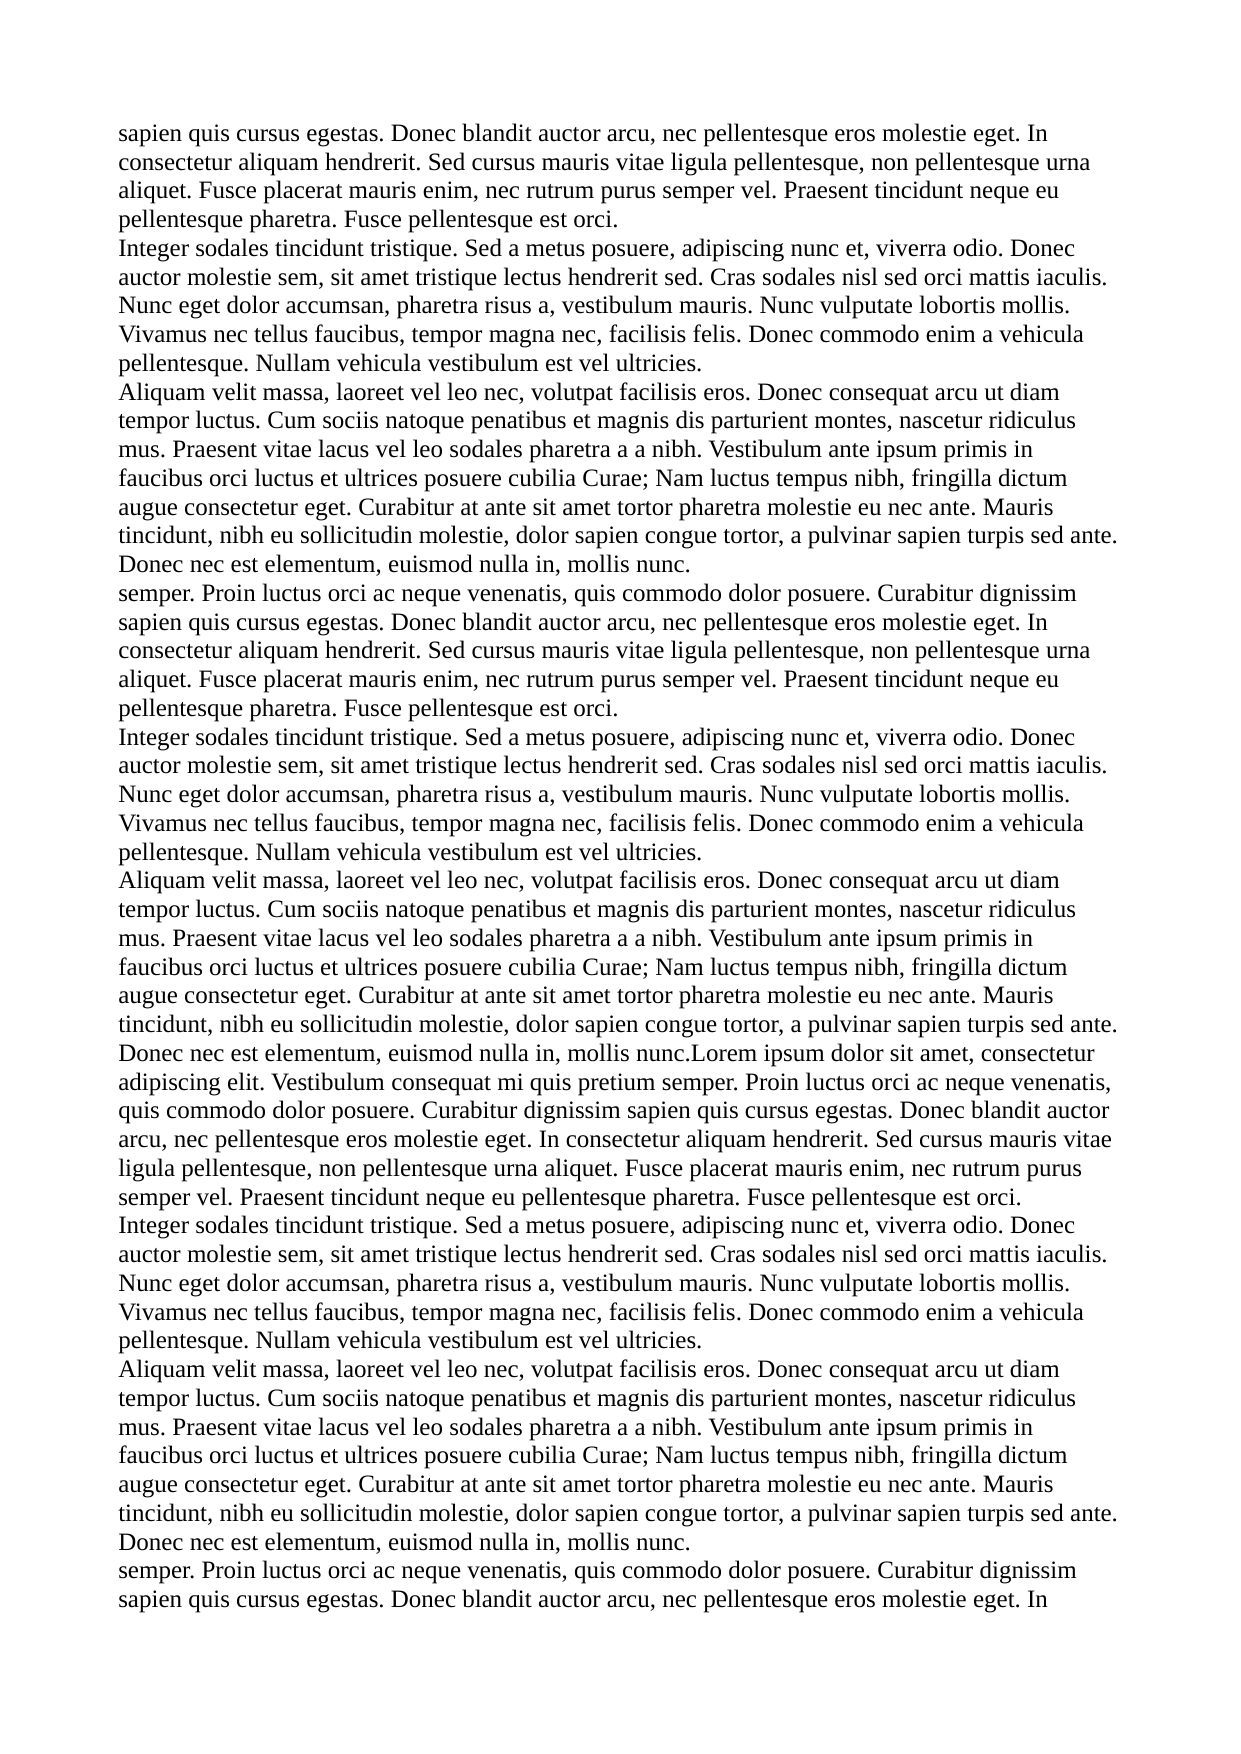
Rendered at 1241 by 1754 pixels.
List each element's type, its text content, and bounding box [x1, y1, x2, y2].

text Integer sodales tincidunt tristique. Sed a metus posuere, adipiscing nunc et, viverra odio. Donec auctor molestie sem, sit amet tristique lectus hendrerit sed. Cras sodales nisl sed orci mattis iaculis. Nunc eget dolor accumsan, pharetra risus a, vestibulum mauris. Nunc vulputate lobortis mollis. Vivamus nec tellus faucibus, tempor magna nec, facilisis felis. Donec commodo enim a vehicula pellentesque. Nullam vehicula vestibulum est vel ultricies. [118, 233, 1122, 377]
text Aliquam velit massa, laoreet vel leo nec, volutpat facilisis eros. Donec consequat arcu ut diam tempor luctus. Cum sociis natoque penatibus et magnis dis parturient montes, nascetur ridiculus mus. Praesent vitae lacus vel leo sodales pharetra a a nibh. Vestibulum ante ipsum primis in faucibus orci luctus et ultrices posuere cubilia Curae; Nam luctus tempus nibh, fringilla dictum augue consectetur eget. Curabitur at ante sit amet tortor pharetra molestie eu nec ante. Mauris tincidunt, nibh eu sollicitudin molestie, dolor sapien congue tortor, a pulvinar sapien turpis sed ante. Donec nec est elementum, euismod nulla in, mollis nunc.Lorem ipsum dolor sit amet, consectetur adipiscing elit. Vestibulum consequat mi quis pretium semper. Proin luctus orci ac neque venenatis, quis commodo dolor posuere. Curabitur dignissim sapien quis cursus egestas. Donec blandit auctor arcu, nec pellentesque eros molestie eget. In consectetur aliquam hendrerit. Sed cursus mauris vitae ligula pellentesque, non pellentesque urna aliquet. Fusce placerat mauris enim, nec rutrum purus semper vel. Praesent tincidunt neque eu pellentesque pharetra. Fusce pellentesque est orci. [118, 866, 1122, 1211]
text Aliquam velit massa, laoreet vel leo nec, volutpat facilisis eros. Donec consequat arcu ut diam tempor luctus. Cum sociis natoque penatibus et magnis dis parturient montes, nascetur ridiculus mus. Praesent vitae lacus vel leo sodales pharetra a a nibh. Vestibulum ante ipsum primis in faucibus orci luctus et ultrices posuere cubilia Curae; Nam luctus tempus nibh, fringilla dictum augue consectetur eget. Curabitur at ante sit amet tortor pharetra molestie eu nec ante. Mauris tincidunt, nibh eu sollicitudin molestie, dolor sapien congue tortor, a pulvinar sapien turpis sed ante. Donec nec est elementum, euismod nulla in, mollis nunc. [118, 1354, 1122, 1556]
text sapien quis cursus egestas. Donec blandit auctor arcu, nec pellentesque eros molestie eget. In consectetur aliquam hendrerit. Sed cursus mauris vitae ligula pellentesque, non pellentesque urna aliquet. Fusce placerat mauris enim, nec rutrum purus semper vel. Praesent tincidunt neque eu pellentesque pharetra. Fusce pellentesque est orci. [118, 118, 1122, 233]
text Aliquam velit massa, laoreet vel leo nec, volutpat facilisis eros. Donec consequat arcu ut diam tempor luctus. Cum sociis natoque penatibus et magnis dis parturient montes, nascetur ridiculus mus. Praesent vitae lacus vel leo sodales pharetra a a nibh. Vestibulum ante ipsum primis in faucibus orci luctus et ultrices posuere cubilia Curae; Nam luctus tempus nibh, fringilla dictum augue consectetur eget. Curabitur at ante sit amet tortor pharetra molestie eu nec ante. Mauris tincidunt, nibh eu sollicitudin molestie, dolor sapien congue tortor, a pulvinar sapien turpis sed ante. Donec nec est elementum, euismod nulla in, mollis nunc. [118, 377, 1122, 578]
text semper. Proin luctus orci ac neque venenatis, quis commodo dolor posuere. Curabitur dignissim sapien quis cursus egestas. Donec blandit auctor arcu, nec pellentesque eros molestie eget. In consectetur aliquam hendrerit. Sed cursus mauris vitae ligula pellentesque, non pellentesque urna aliquet. Fusce placerat mauris enim, nec rutrum purus semper vel. Praesent tincidunt neque eu pellentesque pharetra. Fusce pellentesque est orci. [118, 578, 1122, 722]
text Integer sodales tincidunt tristique. Sed a metus posuere, adipiscing nunc et, viverra odio. Donec auctor molestie sem, sit amet tristique lectus hendrerit sed. Cras sodales nisl sed orci mattis iaculis. Nunc eget dolor accumsan, pharetra risus a, vestibulum mauris. Nunc vulputate lobortis mollis. Vivamus nec tellus faucibus, tempor magna nec, facilisis felis. Donec commodo enim a vehicula pellentesque. Nullam vehicula vestibulum est vel ultricies. [118, 1211, 1122, 1354]
text Integer sodales tincidunt tristique. Sed a metus posuere, adipiscing nunc et, viverra odio. Donec auctor molestie sem, sit amet tristique lectus hendrerit sed. Cras sodales nisl sed orci mattis iaculis. Nunc eget dolor accumsan, pharetra risus a, vestibulum mauris. Nunc vulputate lobortis mollis. Vivamus nec tellus faucibus, tempor magna nec, facilisis felis. Donec commodo enim a vehicula pellentesque. Nullam vehicula vestibulum est vel ultricies. [118, 722, 1122, 866]
text semper. Proin luctus orci ac neque venenatis, quis commodo dolor posuere. Curabitur dignissim sapien quis cursus egestas. Donec blandit auctor arcu, nec pellentesque eros molestie eget. In [118, 1556, 1122, 1613]
